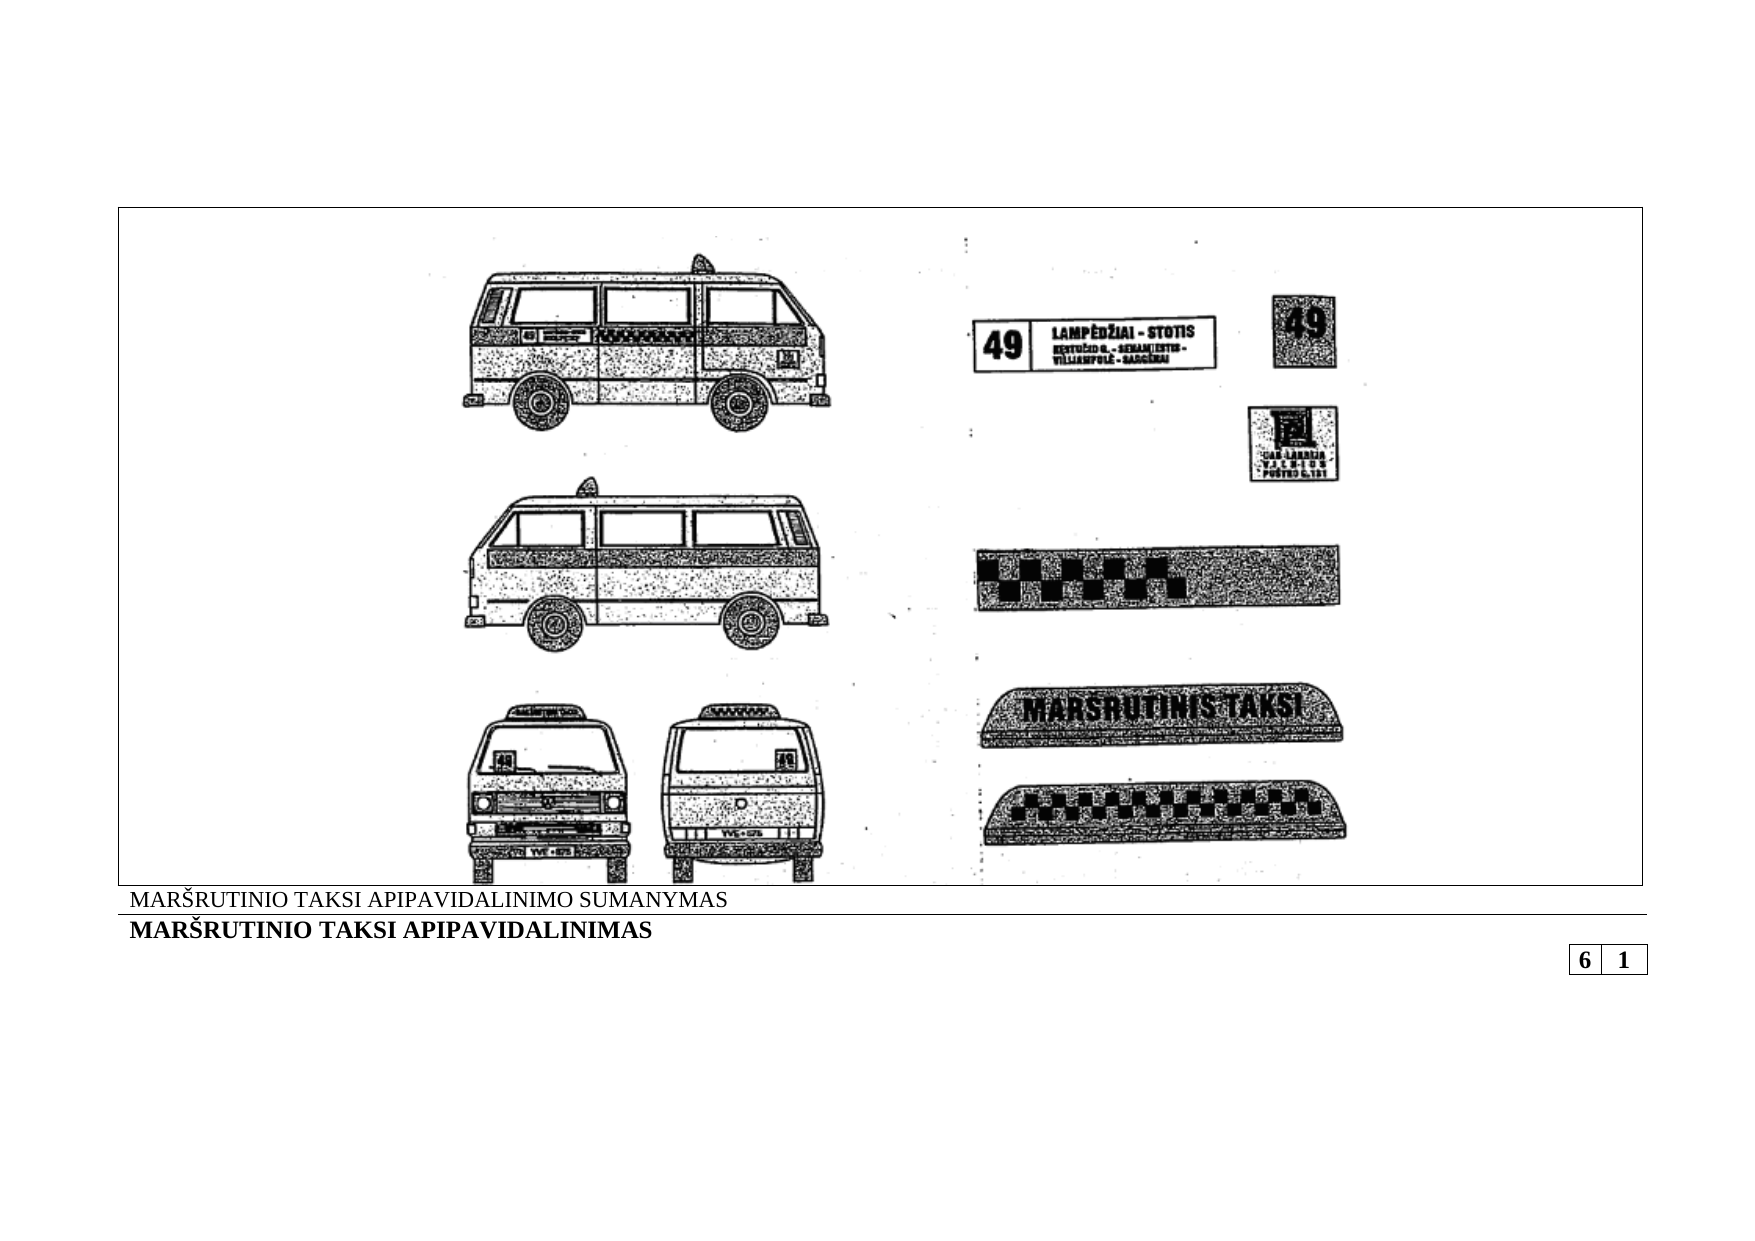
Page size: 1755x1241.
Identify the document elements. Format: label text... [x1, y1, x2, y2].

table_header [1643, 207, 1647, 884]
table_cell [1642, 885, 1647, 914]
table_cell 6 [1570, 945, 1601, 974]
table_cell [1570, 915, 1601, 944]
table_cell MARŠRUTINIO TAKSI APIPAVIDALINIMO SUMANYMAS [118, 886, 1642, 914]
table_cell [1601, 915, 1647, 944]
table_header [119, 208, 1642, 884]
table_cell MARŠRUTINIO TAKSI APIPAVIDALINIMAS [118, 915, 1570, 974]
table_cell 1 [1602, 945, 1647, 974]
